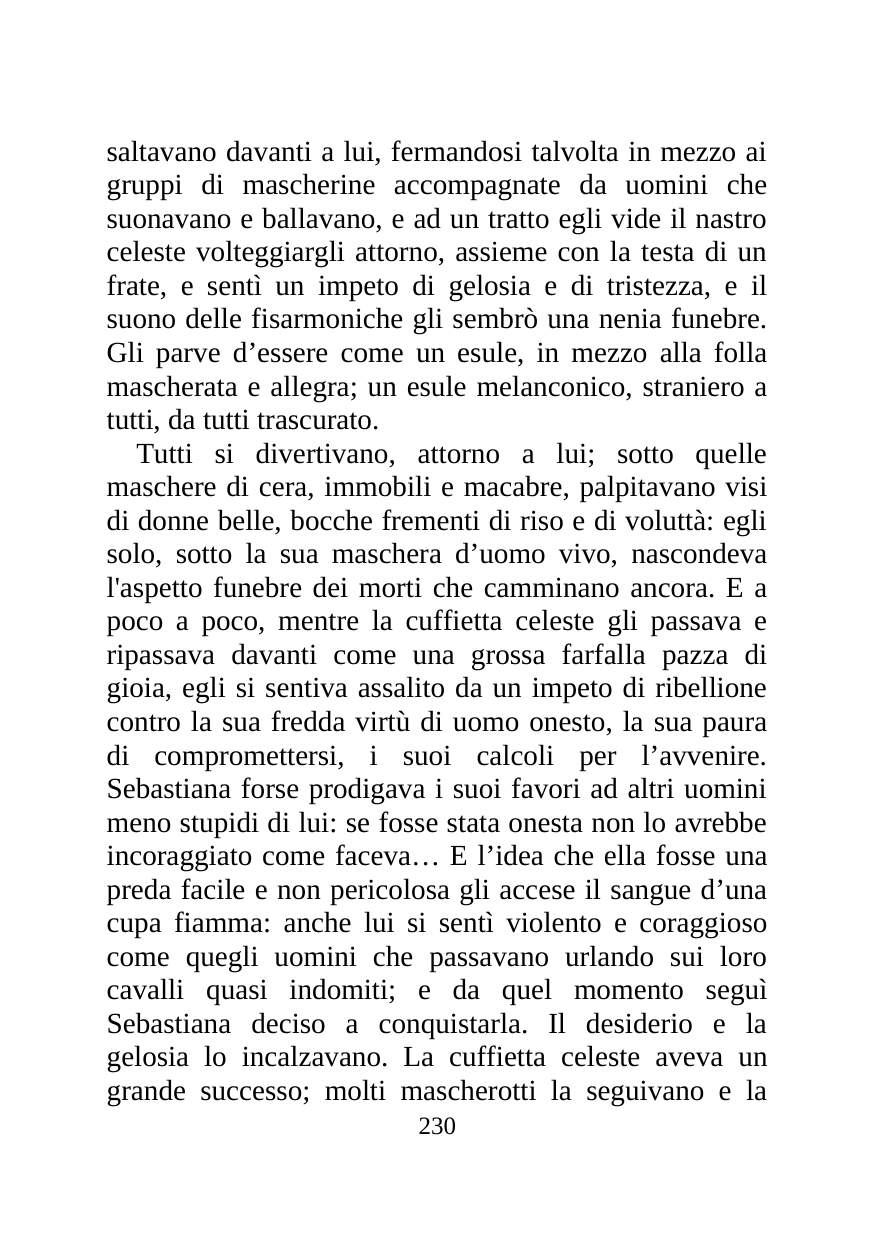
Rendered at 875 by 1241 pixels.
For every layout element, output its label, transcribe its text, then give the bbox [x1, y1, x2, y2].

text Tutti si divertivano, attorno a lui; sotto quelle maschere di cera, immobili e macabre, palpitavano visi di donne belle, bocche frementi di riso e di voluttà: egli solo, sotto la sua maschera d’uomo vivo, nascondeva l'aspetto funebre dei morti che camminano ancora. E a poco a poco, mentre la cuffietta celeste gli passava e ripassava davanti come una grossa farfalla pazza di gioia, egli si sentiva assalito da un impeto di ribellione contro la sua fredda virtù di uomo onesto, la sua paura di compromettersi, i suoi calcoli per l’avvenire. Sebastiana forse prodigava i suoi favori ad altri uomini meno stupidi di lui: se fosse stata onesta non lo avrebbe incoraggiato come faceva… E l’idea che ella fosse una preda facile e non pericolosa gli accese il sangue d’una cupa fiamma: anche lui si sentì violento e coraggioso come quegli uomini che passavano urlando sui loro cavalli quasi indomiti; e da quel momento seguì Sebastiana deciso a conquistarla. Il desiderio e la gelosia lo incalzavano. La cuffietta celeste aveva un grande successo; molti mascherotti la seguivano e la [106, 436, 768, 1107]
text saltavano davanti a lui, fermandosi talvolta in mezzo ai gruppi di mascherine accompagnate da uomini che suonavano e ballavano, e ad un tratto egli vide il nastro celeste volteggiargli attorno, assieme con la testa di un frate, e sentì un impeto di gelosia e di tristezza, e il suono delle fisarmoniche gli sembrò una nenia funebre. Gli parve d’essere come un esule, in mezzo alla folla mascherata e allegra; un esule melanconico, straniero a tutti, da tutti trascurato. [106, 134, 768, 436]
